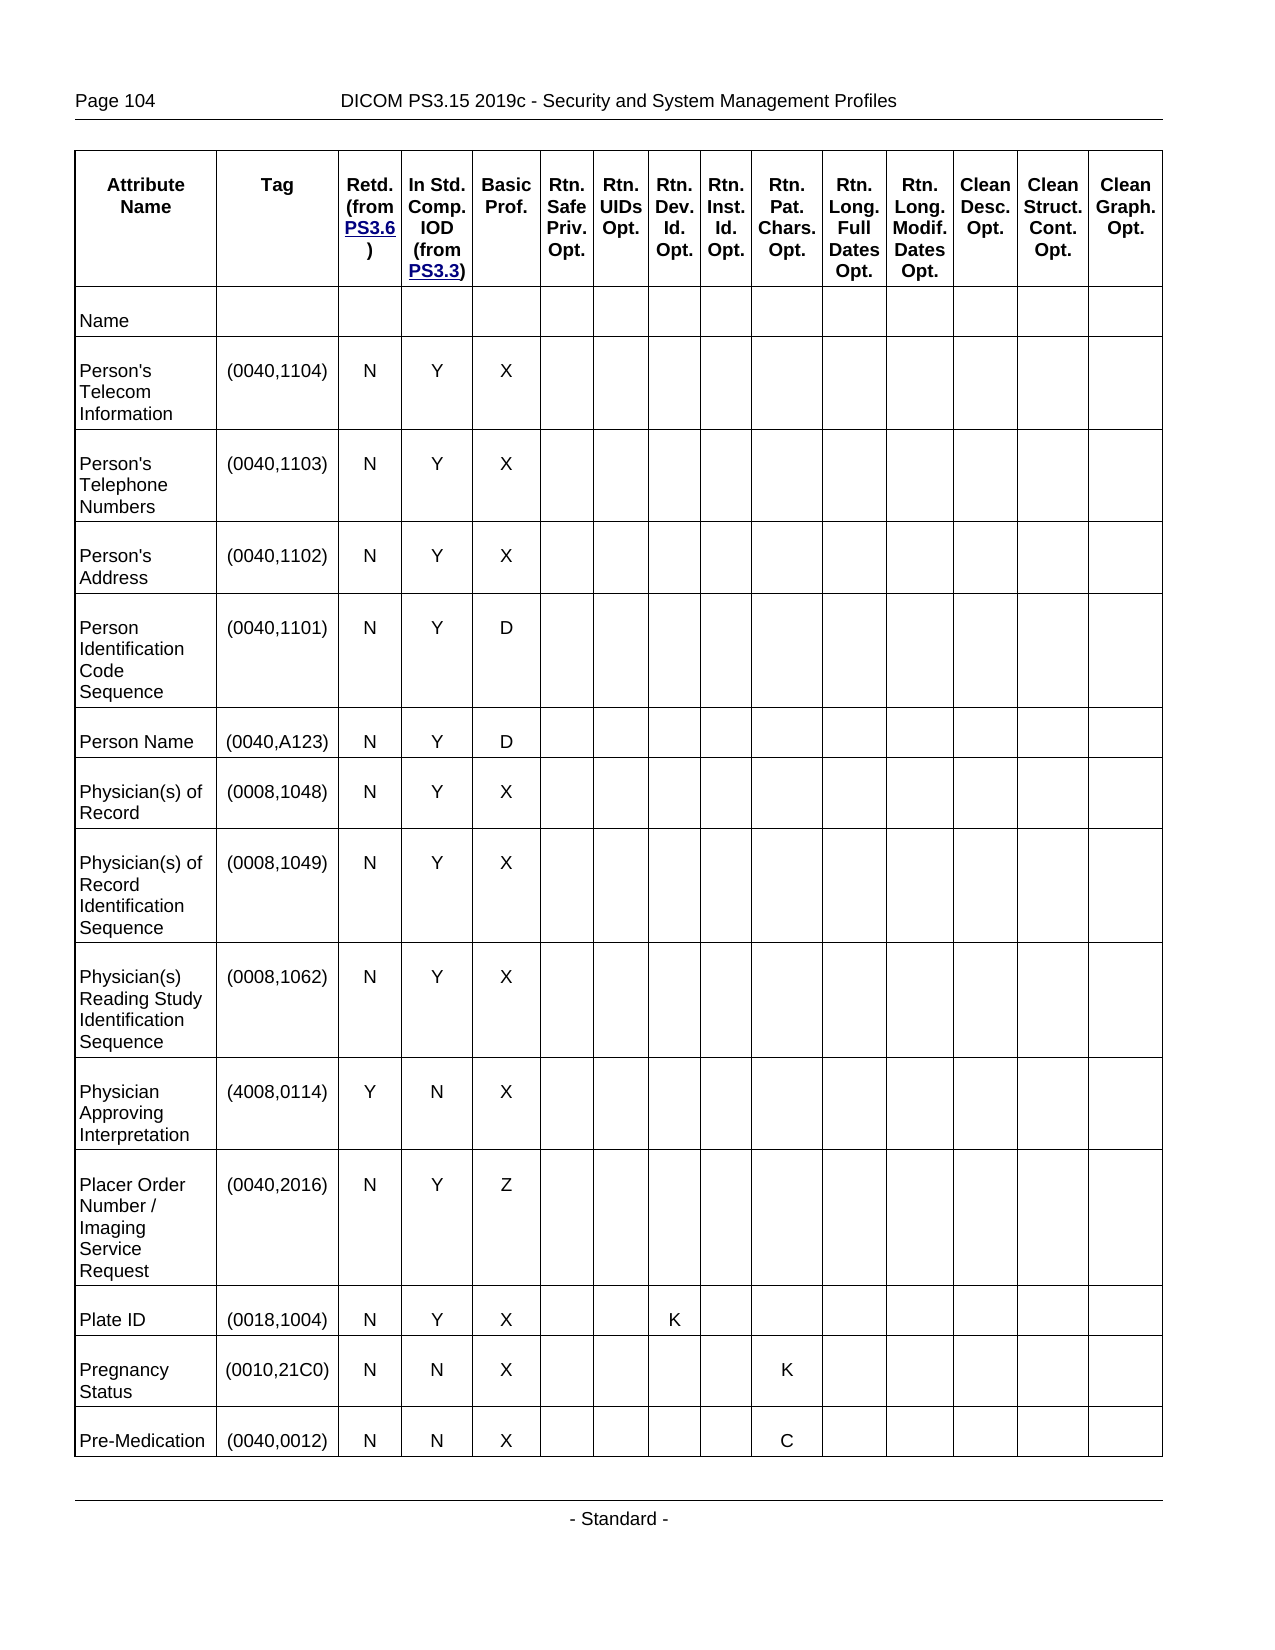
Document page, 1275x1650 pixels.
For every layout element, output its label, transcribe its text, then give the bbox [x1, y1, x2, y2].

table_header Rtn. Pat. Chars. Opt. [752, 151, 822, 286]
table_cell [1018, 594, 1088, 707]
table_cell X [473, 1336, 540, 1406]
table_cell Y [402, 522, 472, 592]
table_cell [1089, 708, 1162, 757]
table_cell [954, 829, 1017, 942]
table_cell [701, 943, 751, 1057]
table_cell [649, 430, 700, 521]
table_cell [701, 1336, 751, 1406]
table_cell [887, 337, 953, 428]
table_cell [1089, 430, 1162, 521]
table_cell (0040,1102) [217, 522, 338, 592]
table_cell [701, 430, 751, 521]
table_cell Person's Telephone Numbers [76, 430, 216, 521]
table_header Rtn. Dev. Id. Opt. [649, 151, 700, 286]
table_cell (0040,1104) [217, 337, 338, 428]
table_cell [1089, 594, 1162, 707]
table_cell [541, 287, 593, 336]
table_cell [887, 522, 953, 592]
table_cell [594, 594, 648, 707]
table_cell [823, 1336, 886, 1406]
table_cell [1089, 522, 1162, 592]
table_cell [701, 829, 751, 942]
table_cell (0010,21C0) [217, 1336, 338, 1406]
table_cell [954, 1336, 1017, 1406]
table_cell (4008,0114) [217, 1058, 338, 1149]
table_cell [954, 1286, 1017, 1335]
table_cell [649, 1407, 700, 1456]
table_header Rtn. Inst. Id. Opt. [701, 151, 751, 286]
table_cell [1089, 943, 1162, 1057]
table_cell [1089, 1286, 1162, 1335]
table_cell [887, 758, 953, 828]
table_cell [701, 287, 751, 336]
table_cell [649, 1058, 700, 1149]
table_cell Pregnancy Status [76, 1336, 216, 1406]
table_cell [887, 1407, 953, 1456]
table_cell [1089, 1407, 1162, 1456]
table_cell (0008,1062) [217, 943, 338, 1057]
table_cell N [339, 758, 401, 828]
table_cell [541, 594, 593, 707]
table_cell [887, 1058, 953, 1149]
table_cell [954, 287, 1017, 336]
table_cell [752, 708, 822, 757]
table_cell [887, 594, 953, 707]
table_cell (0040,1101) [217, 594, 338, 707]
table_cell [1018, 430, 1088, 521]
table_cell [701, 522, 751, 592]
table_cell [701, 1407, 751, 1456]
table_cell [594, 1150, 648, 1285]
table_cell [954, 1058, 1017, 1149]
table_cell [823, 287, 886, 336]
table_cell [649, 708, 700, 757]
table_cell [473, 287, 540, 336]
table_cell [649, 758, 700, 828]
table_cell Y [402, 708, 472, 757]
table_cell [752, 337, 822, 428]
table_cell [1018, 1407, 1088, 1456]
table_cell X [473, 1286, 540, 1335]
table_cell Y [402, 430, 472, 521]
table_cell [541, 758, 593, 828]
table_cell X [473, 1058, 540, 1149]
table_cell [887, 829, 953, 942]
table_cell X [473, 829, 540, 942]
table_header Clean Struct. Cont. Opt. [1018, 151, 1088, 286]
table_cell X [473, 337, 540, 428]
table_cell N [339, 430, 401, 521]
table_cell N [339, 829, 401, 942]
table_cell N [339, 1150, 401, 1285]
table_cell Plate ID [76, 1286, 216, 1335]
table_cell [541, 829, 593, 942]
table_cell (0018,1004) [217, 1286, 338, 1335]
table_cell N [339, 708, 401, 757]
table_cell [217, 287, 338, 336]
table_cell [823, 708, 886, 757]
table_cell [594, 1286, 648, 1335]
table_cell [1089, 337, 1162, 428]
table_cell Physician(s) of Record [76, 758, 216, 828]
table_cell [752, 1058, 822, 1149]
table_cell N [339, 337, 401, 428]
table_cell [594, 522, 648, 592]
table_cell [752, 943, 822, 1057]
table_cell Person Name [76, 708, 216, 757]
table_cell Y [402, 943, 472, 1057]
table_cell [594, 829, 648, 942]
table_cell [594, 337, 648, 428]
table_cell [649, 522, 700, 592]
table_cell [954, 594, 1017, 707]
table_cell (0008,1049) [217, 829, 338, 942]
table_cell [649, 1150, 700, 1285]
table_cell N [339, 1286, 401, 1335]
table_cell [701, 1150, 751, 1285]
table_cell [823, 337, 886, 428]
table_cell [887, 430, 953, 521]
table_cell [701, 1058, 751, 1149]
table_cell [752, 758, 822, 828]
table_cell [541, 943, 593, 1057]
table_cell [887, 287, 953, 336]
table_cell [649, 829, 700, 942]
table_cell [1018, 708, 1088, 757]
table_cell Y [402, 1150, 472, 1285]
table_cell [541, 1058, 593, 1149]
table_cell [541, 522, 593, 592]
table_cell [823, 943, 886, 1057]
table_cell [887, 1150, 953, 1285]
table_cell [701, 337, 751, 428]
table_cell Y [402, 1286, 472, 1335]
table_header Retd. (from PS3.6) [339, 151, 401, 286]
table_header Basic Prof. [473, 151, 540, 286]
table_cell [541, 1336, 593, 1406]
table_cell [954, 1150, 1017, 1285]
table_cell [701, 708, 751, 757]
table_cell X [473, 943, 540, 1057]
table_cell [541, 1407, 593, 1456]
table_cell [752, 594, 822, 707]
table_cell [701, 758, 751, 828]
table_cell [823, 829, 886, 942]
table_cell [541, 1286, 593, 1335]
table_cell [752, 287, 822, 336]
table_cell [541, 430, 593, 521]
table_cell [752, 829, 822, 942]
table_cell [649, 943, 700, 1057]
table_cell [594, 758, 648, 828]
table_cell [1018, 287, 1088, 336]
table_cell [1018, 943, 1088, 1057]
table_cell [541, 708, 593, 757]
table_cell [541, 337, 593, 428]
table_cell Placer Order Number / Imaging Service Request [76, 1150, 216, 1285]
table_cell [823, 1150, 886, 1285]
table_cell N [339, 943, 401, 1057]
table_cell [1018, 1286, 1088, 1335]
table_cell [1018, 1150, 1088, 1285]
table_cell [649, 594, 700, 707]
table_cell [339, 287, 401, 336]
table_cell Y [402, 758, 472, 828]
table_cell Physician(s) Reading Study Identification Sequence [76, 943, 216, 1057]
table_cell Physician Approving Interpretation [76, 1058, 216, 1149]
table_cell [954, 943, 1017, 1057]
table_cell [823, 1407, 886, 1456]
table_cell Physician(s) of Record Identification Sequence [76, 829, 216, 942]
table_cell K [752, 1336, 822, 1406]
table_header Rtn. UIDs Opt. [594, 151, 648, 286]
table_cell Z [473, 1150, 540, 1285]
table_cell [954, 708, 1017, 757]
table_cell [594, 1058, 648, 1149]
table_cell [823, 594, 886, 707]
table_cell [887, 1336, 953, 1406]
table_cell [402, 287, 472, 336]
table_cell [541, 1150, 593, 1285]
table_cell X [473, 758, 540, 828]
table_cell (0040,1103) [217, 430, 338, 521]
table_cell N [339, 1407, 401, 1456]
table_cell [954, 430, 1017, 521]
table_cell [1089, 287, 1162, 336]
table_cell [701, 594, 751, 707]
table_cell Person's Telecom Information [76, 337, 216, 428]
table_header Clean Desc. Opt. [954, 151, 1017, 286]
table_cell Y [402, 337, 472, 428]
table_cell X [473, 430, 540, 521]
table_cell X [473, 1407, 540, 1456]
table_cell [649, 287, 700, 336]
table_cell [1018, 829, 1088, 942]
table_cell N [402, 1058, 472, 1149]
table_cell [954, 522, 1017, 592]
table_cell Person's Address [76, 522, 216, 592]
table_cell N [339, 594, 401, 707]
table_cell [1089, 829, 1162, 942]
table_cell [1018, 758, 1088, 828]
table_cell (0008,1048) [217, 758, 338, 828]
table_cell [752, 1286, 822, 1335]
table_cell Y [402, 594, 472, 707]
table_header Rtn. Safe Priv. Opt. [541, 151, 593, 286]
table_cell [823, 522, 886, 592]
table_cell K [649, 1286, 700, 1335]
table_header Tag [217, 151, 338, 286]
table_cell [954, 758, 1017, 828]
table_cell [752, 1150, 822, 1285]
table_cell [823, 1286, 886, 1335]
table_cell [1089, 1336, 1162, 1406]
table_cell [1018, 1058, 1088, 1149]
table_cell [887, 943, 953, 1057]
table_cell [954, 1407, 1017, 1456]
table_cell (0040,0012) [217, 1407, 338, 1456]
table_cell [594, 287, 648, 336]
table_cell [594, 943, 648, 1057]
table_header Rtn. Long. Modif. Dates Opt. [887, 151, 953, 286]
table_cell N [339, 522, 401, 592]
table_header Attribute Name [76, 151, 216, 286]
table_cell X [473, 522, 540, 592]
table_cell D [473, 708, 540, 757]
table_cell N [402, 1407, 472, 1456]
table_cell (0040,2016) [217, 1150, 338, 1285]
table_cell N [339, 1336, 401, 1406]
table_cell [823, 758, 886, 828]
table_cell [594, 430, 648, 521]
table_cell [752, 522, 822, 592]
table_cell [1018, 1336, 1088, 1406]
table_cell C [752, 1407, 822, 1456]
table_cell Y [339, 1058, 401, 1149]
table_header Clean Graph. Opt. [1089, 151, 1162, 286]
table_cell [752, 430, 822, 521]
table_cell Pre-Medication [76, 1407, 216, 1456]
table_cell Person Identification Code Sequence [76, 594, 216, 707]
table_cell [594, 708, 648, 757]
table_cell [1089, 1150, 1162, 1285]
table_cell D [473, 594, 540, 707]
table_header Rtn. Long. Full Dates Opt. [823, 151, 886, 286]
table_cell [954, 337, 1017, 428]
table_cell [1018, 522, 1088, 592]
table_cell [701, 1286, 751, 1335]
table_cell [1018, 337, 1088, 428]
table_cell N [402, 1336, 472, 1406]
table_cell [594, 1336, 648, 1406]
table_cell [594, 1407, 648, 1456]
table_cell [887, 1286, 953, 1335]
table_cell [649, 1336, 700, 1406]
table_cell [649, 337, 700, 428]
table_cell Y [402, 829, 472, 942]
table_cell Name [76, 287, 216, 336]
table_cell [823, 1058, 886, 1149]
table_cell (0040,A123) [217, 708, 338, 757]
table_cell [1089, 758, 1162, 828]
table_cell [1089, 1058, 1162, 1149]
table_cell [887, 708, 953, 757]
table_header In Std. Comp. IOD (from PS3.3) [402, 151, 472, 286]
table_cell [823, 430, 886, 521]
